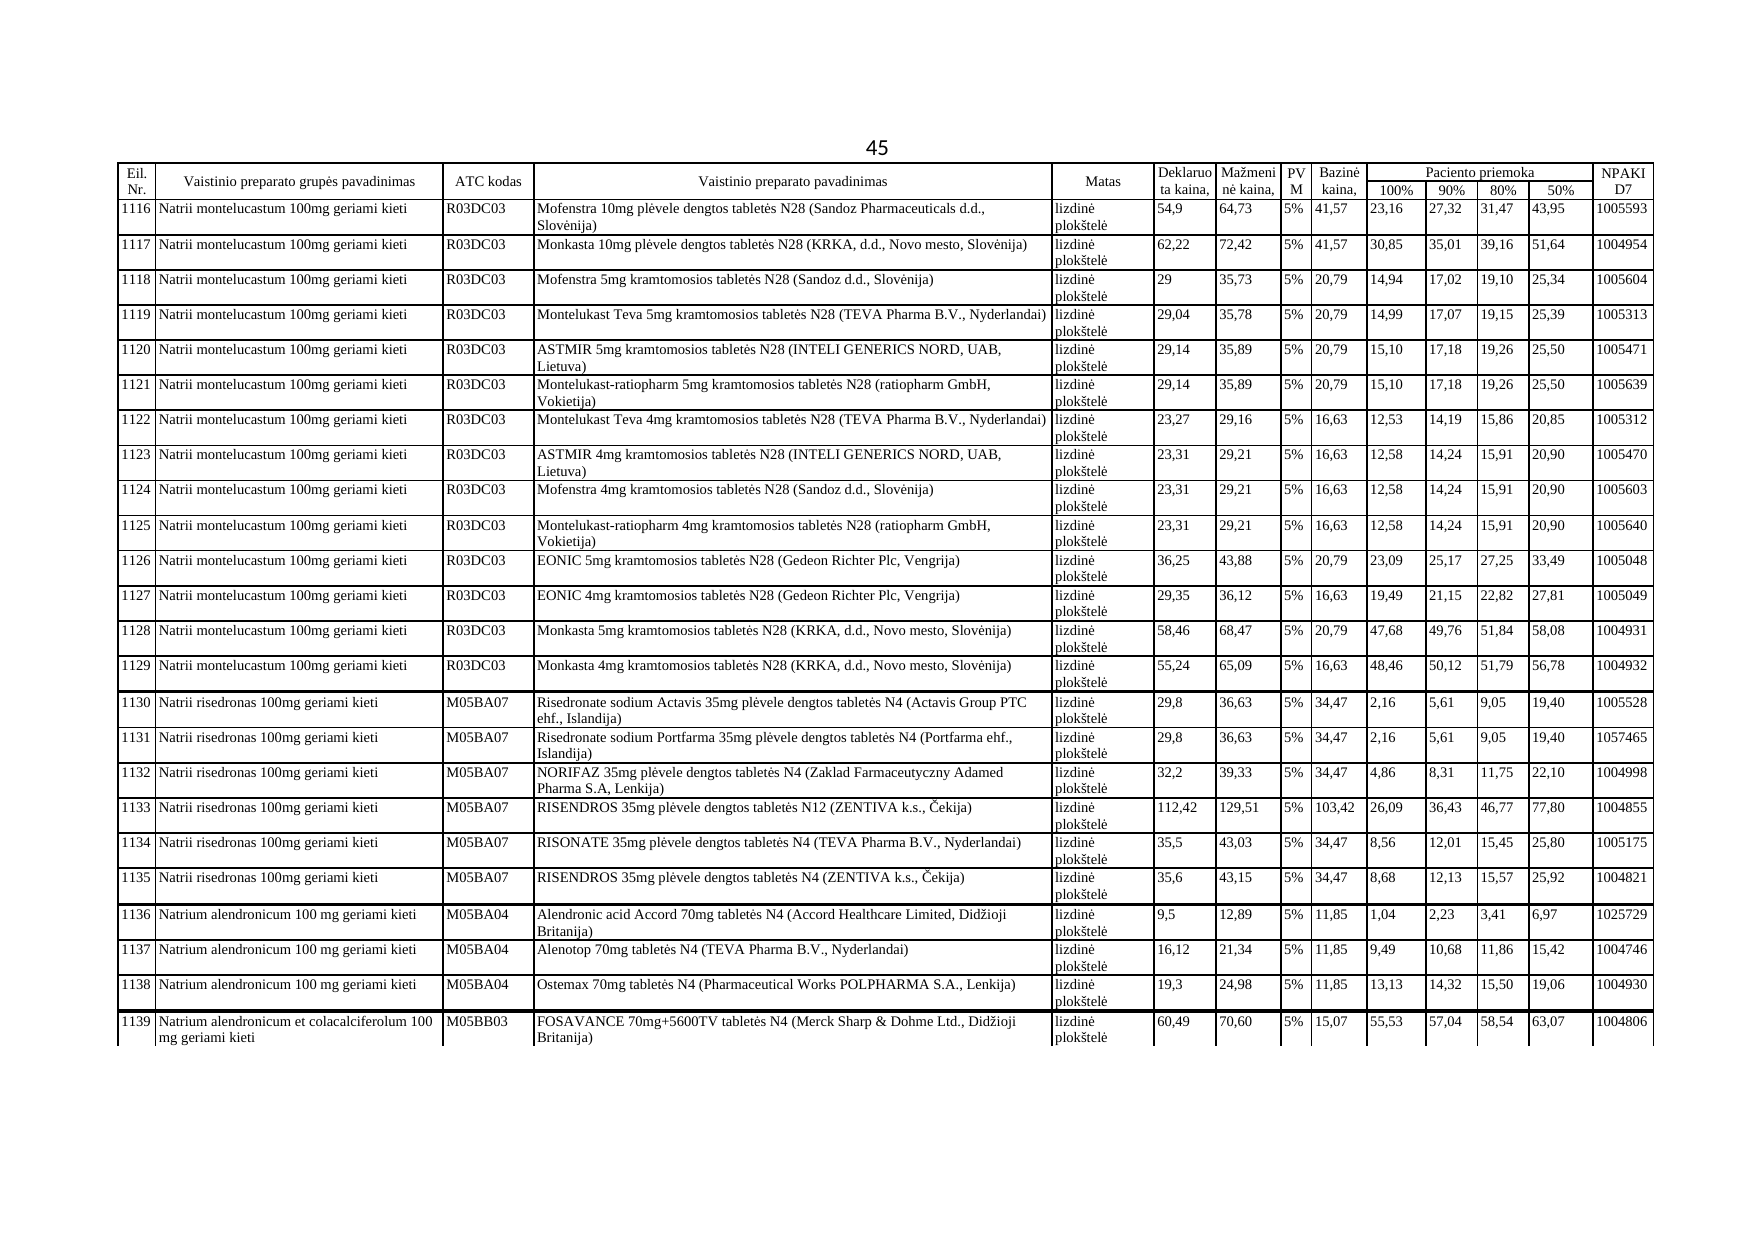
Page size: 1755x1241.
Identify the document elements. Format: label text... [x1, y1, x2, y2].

table_cell 1127 [119, 587, 155, 620]
table_cell 36,12 [1217, 587, 1280, 620]
table_cell 9,05 [1478, 693, 1528, 727]
table_cell 39,16 [1478, 236, 1528, 269]
table_cell 5% [1282, 941, 1311, 974]
table_cell 17,18 [1427, 341, 1477, 374]
table_cell 1118 [119, 271, 155, 304]
table_cell 1004806 [1594, 1013, 1653, 1046]
table_cell 1005593 [1594, 200, 1653, 234]
table_cell 15,10 [1368, 341, 1425, 374]
table_cell M05BA04 [444, 906, 533, 939]
table_cell 19,26 [1478, 341, 1528, 374]
table_cell 5% [1282, 446, 1311, 479]
table_cell 19,49 [1368, 587, 1425, 620]
table_cell 13,13 [1368, 976, 1425, 1009]
table_cell 9,49 [1368, 941, 1425, 974]
table_cell 14,32 [1427, 976, 1477, 1009]
table_cell 25,39 [1530, 306, 1592, 339]
table_cell 1120 [119, 341, 155, 374]
table_cell 31,47 [1478, 200, 1528, 234]
table_cell 11,85 [1312, 941, 1366, 974]
table_cell 1122 [119, 411, 155, 444]
table_cell 1138 [119, 976, 155, 1009]
table_cell 5% [1282, 481, 1311, 515]
table_cell R03DC03 [444, 376, 533, 409]
table_cell 56,78 [1530, 657, 1592, 690]
table_cell 39,33 [1217, 764, 1280, 797]
table_cell 15,91 [1478, 481, 1528, 515]
table_cell 10,68 [1427, 941, 1477, 974]
table_cell Risedronate sodium Actavis 35mg plėvele dengtos tabletės N4 (Actavis Group PTC ehf., Islandija) [535, 693, 1051, 727]
table_cell 15,57 [1478, 869, 1528, 902]
table_cell 15,10 [1368, 376, 1425, 409]
table_cell 4,86 [1368, 764, 1425, 797]
table_cell 16,63 [1312, 516, 1366, 550]
table_cell 1005640 [1594, 516, 1653, 550]
table_cell EONIC 5mg kramtomosios tabletės N28 (Gedeon Richter Plc, Vengrija) [535, 551, 1051, 585]
table_cell 23,31 [1155, 516, 1215, 550]
table_header Mažmeninė kaina, Lt [1217, 164, 1280, 199]
table_header Paciento priemoka [1368, 164, 1592, 180]
table_cell 103,42 [1312, 799, 1366, 832]
table_cell Alendronic acid Accord 70mg tabletės N4 (Accord Healthcare Limited, Didžioji Britanija) [535, 906, 1051, 939]
table_cell lizdinė plokštelė [1053, 587, 1153, 620]
table_cell R03DC03 [444, 200, 533, 234]
table_cell 8,31 [1427, 764, 1477, 797]
table_cell 35,6 [1155, 869, 1215, 902]
table_cell lizdinė plokštelė [1053, 411, 1153, 444]
table_cell 15,45 [1478, 834, 1528, 867]
table_cell lizdinė plokštelė [1053, 376, 1153, 409]
table_cell Natrii montelucastum 100mg geriami kieti [156, 516, 442, 550]
table_cell 1005048 [1594, 551, 1653, 585]
table_cell Montelukast-ratiopharm 5mg kramtomosios tabletės N28 (ratiopharm GmbH, Vokietija) [535, 376, 1051, 409]
table_cell 46,77 [1478, 799, 1528, 832]
table_cell R03DC03 [444, 271, 533, 304]
table_cell ASTMIR 4mg kramtomosios tabletės N28 (INTELI GENERICS NORD, UAB, Lietuva) [535, 446, 1051, 479]
table_cell lizdinė plokštelė [1053, 481, 1153, 515]
table_cell 1005313 [1594, 306, 1653, 339]
table_cell Natrii montelucastum 100mg geriami kieti [156, 481, 442, 515]
table_cell 35,73 [1217, 271, 1280, 304]
table_cell 20,85 [1530, 411, 1592, 444]
table_cell 25,50 [1530, 341, 1592, 374]
table_cell Natrii montelucastum 100mg geriami kieti [156, 622, 442, 655]
table_cell Natrium alendronicum et colacalciferolum 100 mg geriami kieti [156, 1013, 442, 1046]
table_cell 1004855 [1594, 799, 1653, 832]
table_cell 35,89 [1217, 376, 1280, 409]
table_cell 5% [1282, 1013, 1311, 1046]
table_cell 5% [1282, 341, 1311, 374]
table_cell M05BA07 [444, 869, 533, 902]
table_cell 5% [1282, 834, 1311, 867]
table_cell 22,10 [1530, 764, 1592, 797]
table_cell 34,47 [1312, 728, 1366, 762]
table_cell 23,31 [1155, 481, 1215, 515]
table_header Deklaruota kaina, Lt [1155, 164, 1215, 199]
table_cell 5% [1282, 869, 1311, 902]
table_cell 15,86 [1478, 411, 1528, 444]
table_cell Natrii risedronas 100mg geriami kieti [156, 693, 442, 727]
table_cell 35,01 [1427, 236, 1477, 269]
table_cell 20,90 [1530, 446, 1592, 479]
table_cell 5% [1282, 200, 1311, 234]
table_cell 19,26 [1478, 376, 1528, 409]
table_cell 41,57 [1312, 200, 1366, 234]
table_cell 2,16 [1368, 728, 1425, 762]
table_cell 19,3 [1155, 976, 1215, 1009]
table_cell 16,63 [1312, 657, 1366, 690]
table_cell R03DC03 [444, 446, 533, 479]
table_cell Risedronate sodium Portfarma 35mg plėvele dengtos tabletės N4 (Portfarma ehf., Islandija) [535, 728, 1051, 762]
table_cell 19,15 [1478, 306, 1528, 339]
table_cell 58,08 [1530, 622, 1592, 655]
table_cell 100% [1368, 182, 1425, 199]
table_cell R03DC03 [444, 551, 533, 585]
table_header Vaistinio preparato grupės pavadinimas [156, 164, 442, 199]
table_cell Natrii montelucastum 100mg geriami kieti [156, 376, 442, 409]
table_cell 12,58 [1368, 446, 1425, 479]
table_cell 43,95 [1530, 200, 1592, 234]
table_cell M05BA04 [444, 976, 533, 1009]
table_cell 16,63 [1312, 411, 1366, 444]
table_cell 30,85 [1368, 236, 1425, 269]
table_cell 20,79 [1312, 271, 1366, 304]
table_cell 60,49 [1155, 1013, 1215, 1046]
table_cell 2,16 [1368, 693, 1425, 727]
table_cell Natrii montelucastum 100mg geriami kieti [156, 200, 442, 234]
table_cell M05BA07 [444, 693, 533, 727]
table_cell 29,8 [1155, 728, 1215, 762]
table_cell R03DC03 [444, 516, 533, 550]
table_cell 5% [1282, 551, 1311, 585]
table_cell 27,81 [1530, 587, 1592, 620]
table_cell 64,73 [1217, 200, 1280, 234]
table_cell 32,2 [1155, 764, 1215, 797]
table_cell 34,47 [1312, 764, 1366, 797]
table_cell R03DC03 [444, 306, 533, 339]
table_cell 55,24 [1155, 657, 1215, 690]
table_cell 23,16 [1368, 200, 1425, 234]
table_cell 1004998 [1594, 764, 1653, 797]
table_cell 17,07 [1427, 306, 1477, 339]
table_cell 68,47 [1217, 622, 1280, 655]
table_cell 12,89 [1217, 906, 1280, 939]
table_header Eil. Nr. [119, 164, 155, 199]
table_cell 54,9 [1155, 200, 1215, 234]
table_cell 1128 [119, 622, 155, 655]
table_cell 36,25 [1155, 551, 1215, 585]
table_cell 34,47 [1312, 693, 1366, 727]
table_cell 1005603 [1594, 481, 1653, 515]
table_cell 1005639 [1594, 376, 1653, 409]
table_cell 2,23 [1427, 906, 1477, 939]
table_cell 1004954 [1594, 236, 1653, 269]
table_cell 36,63 [1217, 728, 1280, 762]
table_cell 29,21 [1217, 481, 1280, 515]
table_cell 33,49 [1530, 551, 1592, 585]
table_cell 16,63 [1312, 587, 1366, 620]
table_cell 17,02 [1427, 271, 1477, 304]
table_cell 23,31 [1155, 446, 1215, 479]
table_cell 12,53 [1368, 411, 1425, 444]
table_cell Natrii montelucastum 100mg geriami kieti [156, 341, 442, 374]
table_cell 1134 [119, 834, 155, 867]
table_cell 5% [1282, 516, 1311, 550]
table_cell Natrii montelucastum 100mg geriami kieti [156, 657, 442, 690]
table_cell Mofenstra 5mg kramtomosios tabletės N28 (Sandoz d.d., Slovėnija) [535, 271, 1051, 304]
table_cell R03DC03 [444, 587, 533, 620]
table_cell lizdinė plokštelė [1053, 764, 1153, 797]
table_cell 19,10 [1478, 271, 1528, 304]
table_header Matas [1053, 164, 1153, 199]
table_cell R03DC03 [444, 657, 533, 690]
table_cell 26,09 [1368, 799, 1425, 832]
table_cell M05BA07 [444, 764, 533, 797]
table_cell 17,18 [1427, 376, 1477, 409]
table_cell 55,53 [1368, 1013, 1425, 1046]
table_cell 25,92 [1530, 869, 1592, 902]
table_cell 20,79 [1312, 551, 1366, 585]
table_cell lizdinė plokštelė [1053, 693, 1153, 727]
table_cell 15,42 [1530, 941, 1592, 974]
table_cell Natrii risedronas 100mg geriami kieti [156, 834, 442, 867]
table_cell 29,21 [1217, 516, 1280, 550]
table_cell Monkasta 4mg kramtomosios tabletės N28 (KRKA, d.d., Novo mesto, Slovėnija) [535, 657, 1051, 690]
table_cell 5% [1282, 693, 1311, 727]
table_cell Monkasta 10mg plėvele dengtos tabletės N28 (KRKA, d.d., Novo mesto, Slovėnija) [535, 236, 1051, 269]
table_cell 43,15 [1217, 869, 1280, 902]
table_cell Ostemax 70mg tabletės N4 (Pharmaceutical Works POLPHARMA S.A., Lenkija) [535, 976, 1051, 1009]
table_cell 1131 [119, 728, 155, 762]
table_cell 57,04 [1427, 1013, 1477, 1046]
table_cell lizdinė plokštelė [1053, 622, 1153, 655]
table_header NPAKID7 [1594, 164, 1653, 199]
table_cell RISENDROS 35mg plėvele dengtos tabletės N12 (ZENTIVA k.s., Čekija) [535, 799, 1051, 832]
table_cell 1004931 [1594, 622, 1653, 655]
table_cell 90% [1427, 182, 1477, 199]
table_cell R03DC03 [444, 411, 533, 444]
table_cell 21,34 [1217, 941, 1280, 974]
table_cell 5% [1282, 271, 1311, 304]
table_cell 5% [1282, 306, 1311, 339]
table_cell Montelukast-ratiopharm 4mg kramtomosios tabletės N28 (ratiopharm GmbH, Vokietija) [535, 516, 1051, 550]
table_cell 1004821 [1594, 869, 1653, 902]
table_cell 19,40 [1530, 728, 1592, 762]
table_cell Monkasta 5mg kramtomosios tabletės N28 (KRKA, d.d., Novo mesto, Slovėnija) [535, 622, 1051, 655]
table_cell lizdinė plokštelė [1053, 516, 1153, 550]
table_cell M05BA04 [444, 941, 533, 974]
table_cell Natrium alendronicum 100 mg geriami kieti [156, 976, 442, 1009]
table_cell 1119 [119, 306, 155, 339]
table_cell 63,07 [1530, 1013, 1592, 1046]
table_cell lizdinė plokštelė [1053, 728, 1153, 762]
table_cell 29,14 [1155, 341, 1215, 374]
table_cell Mofenstra 10mg plėvele dengtos tabletės N28 (Sandoz Pharmaceuticals d.d., Slovėnija) [535, 200, 1051, 234]
table_cell RISENDROS 35mg plėvele dengtos tabletės N4 (ZENTIVA k.s., Čekija) [535, 869, 1051, 902]
table_cell 62,22 [1155, 236, 1215, 269]
table_cell Natrii risedronas 100mg geriami kieti [156, 799, 442, 832]
table_cell 1133 [119, 799, 155, 832]
table_cell 1121 [119, 376, 155, 409]
table_cell 29,04 [1155, 306, 1215, 339]
table_cell 5% [1282, 236, 1311, 269]
table_cell 11,75 [1478, 764, 1528, 797]
table_header Bazinė kaina, Lt [1312, 164, 1366, 199]
table_cell 47,68 [1368, 622, 1425, 655]
table_cell lizdinė plokštelė [1053, 869, 1153, 902]
table_cell 36,63 [1217, 693, 1280, 727]
table_cell 41,57 [1312, 236, 1366, 269]
table_cell 14,99 [1368, 306, 1425, 339]
table_cell Montelukast Teva 5mg kramtomosios tabletės N28 (TEVA Pharma B.V., Nyderlandai) [535, 306, 1051, 339]
table_cell Natrii risedronas 100mg geriami kieti [156, 728, 442, 762]
table_cell 1057465 [1594, 728, 1653, 762]
table_cell 36,43 [1427, 799, 1477, 832]
table_cell 5,61 [1427, 728, 1477, 762]
table_header ATC kodas [444, 164, 533, 199]
table_cell Natrii montelucastum 100mg geriami kieti [156, 551, 442, 585]
table_cell 1126 [119, 551, 155, 585]
table_cell 1124 [119, 481, 155, 515]
table_cell R03DC03 [444, 341, 533, 374]
table_cell lizdinė plokštelė [1053, 200, 1153, 234]
table_cell 48,46 [1368, 657, 1425, 690]
table_cell 20,79 [1312, 306, 1366, 339]
table_cell 23,09 [1368, 551, 1425, 585]
table_cell 8,68 [1368, 869, 1425, 902]
table_cell Alenotop 70mg tabletės N4 (TEVA Pharma B.V., Nyderlandai) [535, 941, 1051, 974]
table_cell 12,13 [1427, 869, 1477, 902]
table_cell M05BB03 [444, 1013, 533, 1046]
table_cell 1132 [119, 764, 155, 797]
table_cell 5% [1282, 411, 1311, 444]
table_cell lizdinė plokštelė [1053, 306, 1153, 339]
table_cell M05BA07 [444, 728, 533, 762]
table_cell 19,06 [1530, 976, 1592, 1009]
table_cell 5% [1282, 657, 1311, 690]
table_cell 51,64 [1530, 236, 1592, 269]
table_cell 1139 [119, 1013, 155, 1046]
table_cell 1116 [119, 200, 155, 234]
table_cell 1004746 [1594, 941, 1653, 974]
table_cell 14,24 [1427, 516, 1477, 550]
table_cell 14,24 [1427, 481, 1477, 515]
table_cell RISONATE 35mg plėvele dengtos tabletės N4 (TEVA Pharma B.V., Nyderlandai) [535, 834, 1051, 867]
table_cell 5% [1282, 376, 1311, 409]
table_cell lizdinė plokštelė [1053, 551, 1153, 585]
table_cell 65,09 [1217, 657, 1280, 690]
table_cell lizdinė plokštelė [1053, 941, 1153, 974]
table_cell 51,79 [1478, 657, 1528, 690]
table_cell 77,80 [1530, 799, 1592, 832]
table_cell 15,91 [1478, 446, 1528, 479]
table_cell FOSAVANCE 70mg+5600TV tabletės N4 (Merck Sharp & Dohme Ltd., Didžioji Britanija) [535, 1013, 1051, 1046]
table_cell 1130 [119, 693, 155, 727]
table_cell lizdinė plokštelė [1053, 657, 1153, 690]
table_cell 49,76 [1427, 622, 1477, 655]
table_cell 11,86 [1478, 941, 1528, 974]
table_cell 20,79 [1312, 376, 1366, 409]
table_cell 8,56 [1368, 834, 1425, 867]
table_cell lizdinė plokštelė [1053, 1013, 1153, 1046]
table_cell 43,03 [1217, 834, 1280, 867]
table_cell Natrii montelucastum 100mg geriami kieti [156, 411, 442, 444]
table_cell 35,89 [1217, 341, 1280, 374]
table_cell 21,15 [1427, 587, 1477, 620]
table_cell Natrium alendronicum 100 mg geriami kieti [156, 941, 442, 974]
table_cell 1025729 [1594, 906, 1653, 939]
table_cell lizdinė plokštelė [1053, 976, 1153, 1009]
table_cell Montelukast Teva 4mg kramtomosios tabletės N28 (TEVA Pharma B.V., Nyderlandai) [535, 411, 1051, 444]
table_cell 29,16 [1217, 411, 1280, 444]
table_cell 20,90 [1530, 481, 1592, 515]
table_cell 1005604 [1594, 271, 1653, 304]
table_cell 5,61 [1427, 693, 1477, 727]
table_cell 1137 [119, 941, 155, 974]
table_cell 5% [1282, 976, 1311, 1009]
table_cell Natrii montelucastum 100mg geriami kieti [156, 306, 442, 339]
table_cell 58,54 [1478, 1013, 1528, 1046]
table_cell 14,24 [1427, 446, 1477, 479]
table_cell 29,35 [1155, 587, 1215, 620]
table_cell 27,32 [1427, 200, 1477, 234]
table_cell 1123 [119, 446, 155, 479]
table_cell 25,17 [1427, 551, 1477, 585]
table_header Vaistinio preparato pavadinimas [535, 164, 1051, 199]
table_cell 34,47 [1312, 869, 1366, 902]
table_cell 15,91 [1478, 516, 1528, 550]
table_cell M05BA07 [444, 834, 533, 867]
table_cell 25,50 [1530, 376, 1592, 409]
table_cell 35,78 [1217, 306, 1280, 339]
table_cell 112,42 [1155, 799, 1215, 832]
table_cell 9,5 [1155, 906, 1215, 939]
table_header PVM [1282, 164, 1311, 199]
table_cell 24,98 [1217, 976, 1280, 1009]
table_cell 1,04 [1368, 906, 1425, 939]
table_cell Natrii montelucastum 100mg geriami kieti [156, 271, 442, 304]
table_cell 15,07 [1312, 1013, 1366, 1046]
table_cell 5% [1282, 587, 1311, 620]
table_cell 43,88 [1217, 551, 1280, 585]
table_cell 12,58 [1368, 516, 1425, 550]
table_cell 1129 [119, 657, 155, 690]
table_cell 50% [1530, 182, 1592, 199]
table_cell 1125 [119, 516, 155, 550]
table_cell 29,21 [1217, 446, 1280, 479]
table_cell 12,58 [1368, 481, 1425, 515]
table_cell 15,50 [1478, 976, 1528, 1009]
table_cell 1117 [119, 236, 155, 269]
table_cell 16,63 [1312, 446, 1366, 479]
table_cell lizdinė plokštelė [1053, 446, 1153, 479]
table_cell 51,84 [1478, 622, 1528, 655]
table_cell 70,60 [1217, 1013, 1280, 1046]
table_cell 16,12 [1155, 941, 1215, 974]
table_cell 20,79 [1312, 622, 1366, 655]
table_cell 34,47 [1312, 834, 1366, 867]
table_cell 1005312 [1594, 411, 1653, 444]
table_cell lizdinė plokštelė [1053, 799, 1153, 832]
table_cell Natrium alendronicum 100 mg geriami kieti [156, 906, 442, 939]
table_cell 5% [1282, 799, 1311, 832]
table_cell 1005049 [1594, 587, 1653, 620]
table_cell 14,19 [1427, 411, 1477, 444]
table_cell 1005470 [1594, 446, 1653, 479]
table_cell 5% [1282, 622, 1311, 655]
table_cell lizdinė plokštelė [1053, 236, 1153, 269]
table_cell 29,8 [1155, 693, 1215, 727]
table_cell Natrii risedronas 100mg geriami kieti [156, 869, 442, 902]
table_cell 25,80 [1530, 834, 1592, 867]
table_cell 29,14 [1155, 376, 1215, 409]
table_cell 22,82 [1478, 587, 1528, 620]
table_cell 27,25 [1478, 551, 1528, 585]
table_cell 80% [1478, 182, 1528, 199]
table_cell EONIC 4mg kramtomosios tabletės N28 (Gedeon Richter Plc, Vengrija) [535, 587, 1051, 620]
table_cell 14,94 [1368, 271, 1425, 304]
table_cell 72,42 [1217, 236, 1280, 269]
table_cell Natrii montelucastum 100mg geriami kieti [156, 446, 442, 479]
table_cell lizdinė plokštelė [1053, 341, 1153, 374]
table_cell 12,01 [1427, 834, 1477, 867]
table_cell 1005175 [1594, 834, 1653, 867]
table_cell ASTMIR 5mg kramtomosios tabletės N28 (INTELI GENERICS NORD, UAB, Lietuva) [535, 341, 1051, 374]
table_cell Natrii montelucastum 100mg geriami kieti [156, 587, 442, 620]
table_cell lizdinė plokštelė [1053, 834, 1153, 867]
table_cell 1004930 [1594, 976, 1653, 1009]
table_cell 9,05 [1478, 728, 1528, 762]
table_cell 1136 [119, 906, 155, 939]
table_cell 29 [1155, 271, 1215, 304]
table_cell NORIFAZ 35mg plėvele dengtos tabletės N4 (Zaklad Farmaceutyczny Adamed Pharma S.A, Lenkija) [535, 764, 1051, 797]
table_cell 50,12 [1427, 657, 1477, 690]
table_cell 1005528 [1594, 693, 1653, 727]
table_cell 35,5 [1155, 834, 1215, 867]
table_cell 19,40 [1530, 693, 1592, 727]
table_cell 6,97 [1530, 906, 1592, 939]
table_cell 25,34 [1530, 271, 1592, 304]
table_cell 20,79 [1312, 341, 1366, 374]
table_cell 5% [1282, 906, 1311, 939]
table_cell Mofenstra 4mg kramtomosios tabletės N28 (Sandoz d.d., Slovėnija) [535, 481, 1051, 515]
table_cell R03DC03 [444, 236, 533, 269]
table_cell 5% [1282, 728, 1311, 762]
table_cell 11,85 [1312, 976, 1366, 1009]
table_cell M05BA07 [444, 799, 533, 832]
table_cell 1004932 [1594, 657, 1653, 690]
table_cell 1135 [119, 869, 155, 902]
table_cell Natrii montelucastum 100mg geriami kieti [156, 236, 442, 269]
table_cell 58,46 [1155, 622, 1215, 655]
table_cell Natrii risedronas 100mg geriami kieti [156, 764, 442, 797]
table_cell lizdinė plokštelė [1053, 271, 1153, 304]
table_cell R03DC03 [444, 622, 533, 655]
table_cell 23,27 [1155, 411, 1215, 444]
table_cell lizdinė plokštelė [1053, 906, 1153, 939]
table_cell R03DC03 [444, 481, 533, 515]
table_cell 129,51 [1217, 799, 1280, 832]
table_cell 5% [1282, 764, 1311, 797]
table_cell 16,63 [1312, 481, 1366, 515]
table_cell 1005471 [1594, 341, 1653, 374]
table_cell 20,90 [1530, 516, 1592, 550]
table_cell 3,41 [1478, 906, 1528, 939]
table_cell 11,85 [1312, 906, 1366, 939]
